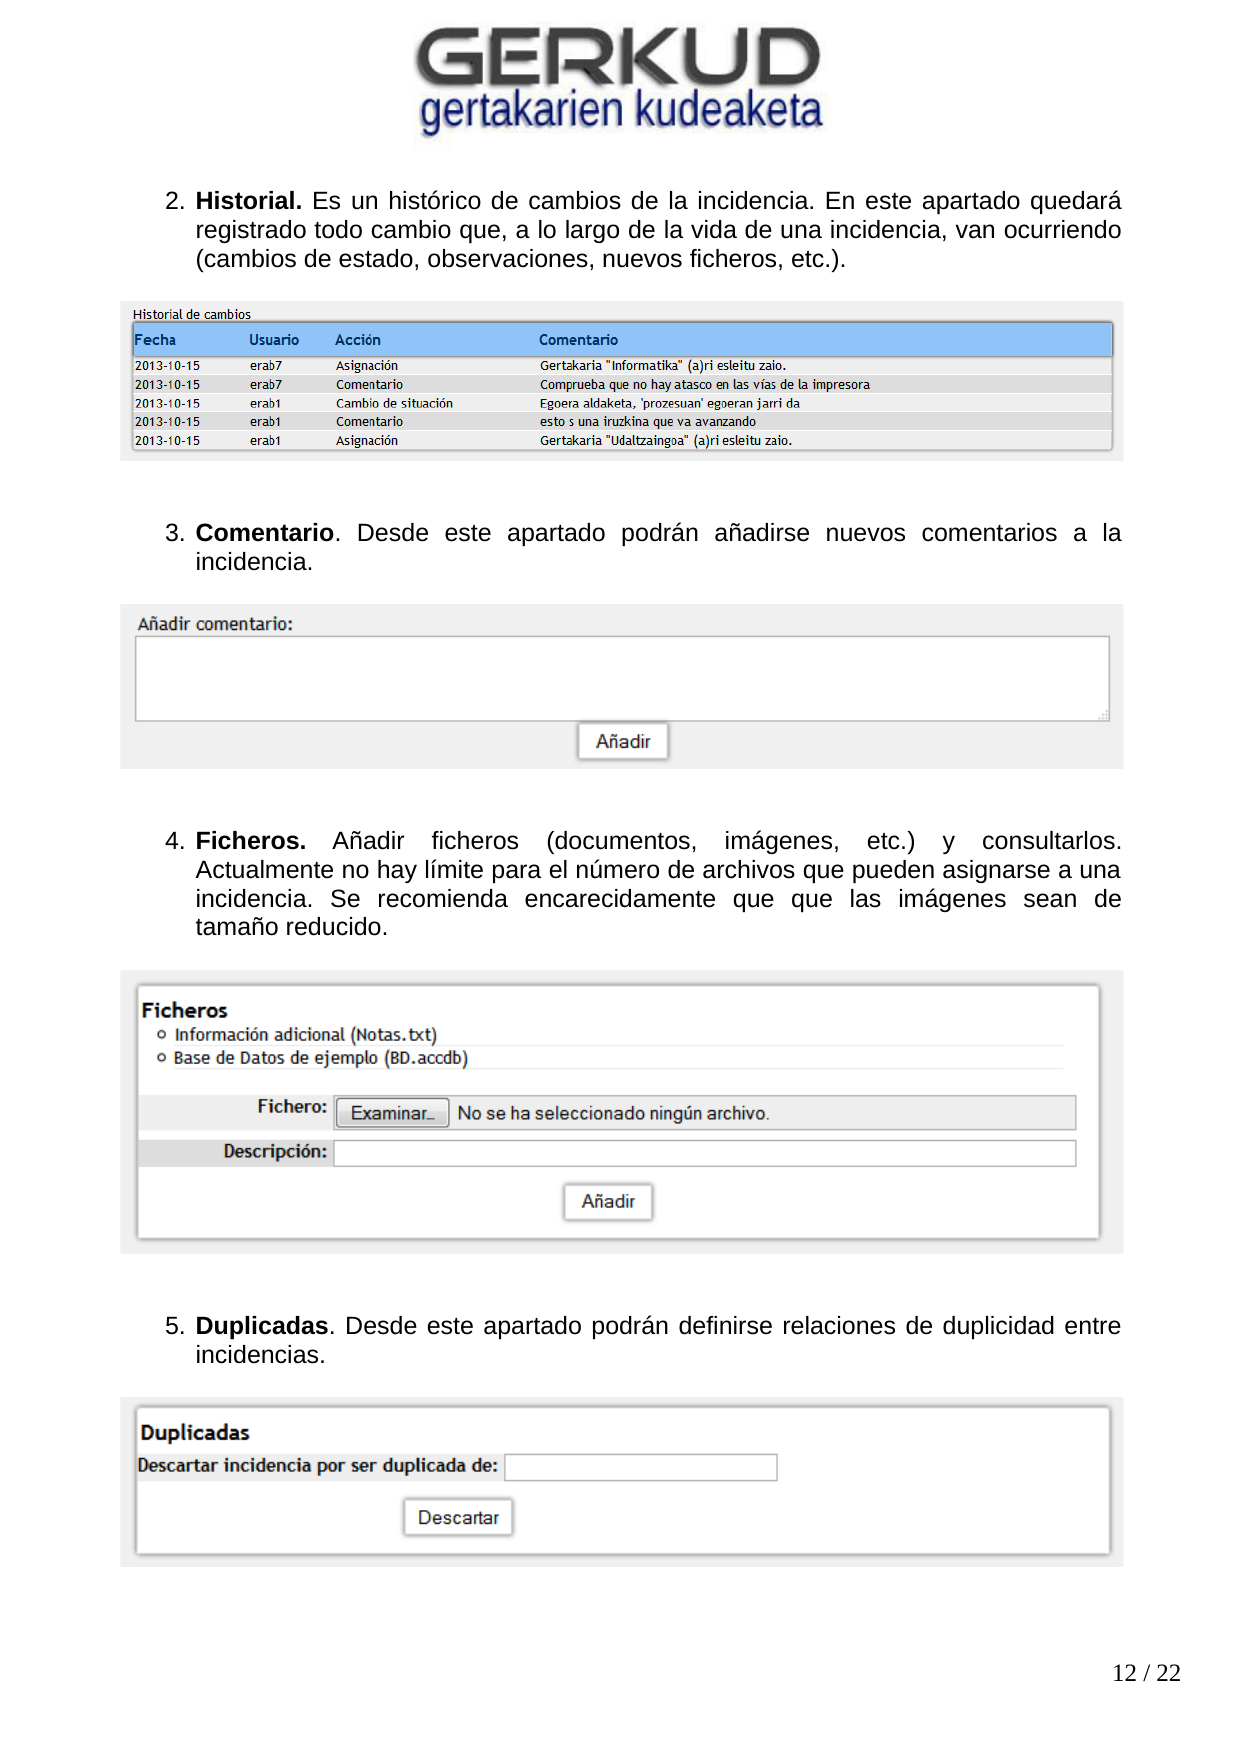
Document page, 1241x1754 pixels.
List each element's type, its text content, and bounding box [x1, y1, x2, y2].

picture [120, 970, 1124, 1254]
picture [120, 1397, 1124, 1567]
picture [120, 301, 1124, 461]
picture [120, 604, 1124, 769]
picture [412, 11, 832, 151]
list Ficheros. Añadir ficheros (documentos, imágenes, etc.) y consultarlos. Actualmente no hay límite para el número de archivos que pueden asignarse a una incidencia. Se recomienda encarecidamente que que las imágenes sean de tamaño reducido. [158, 826, 1123, 941]
list Historial. Es un histórico de cambios de la incidencia. En este apartado quedará registrado todo cambio que, a lo largo de la vida de una incidencia, van ocurriendo (cambios de estado, observaciones, nuevos ficheros, etc.). [158, 186, 1123, 272]
list Duplicadas. Desde este apartado podrán definirse relaciones de duplicidad entre incidencias. [158, 1311, 1123, 1368]
list Comentario. Desde este apartado podrán añadirse nuevos comentarios a la incidencia. [158, 518, 1123, 576]
